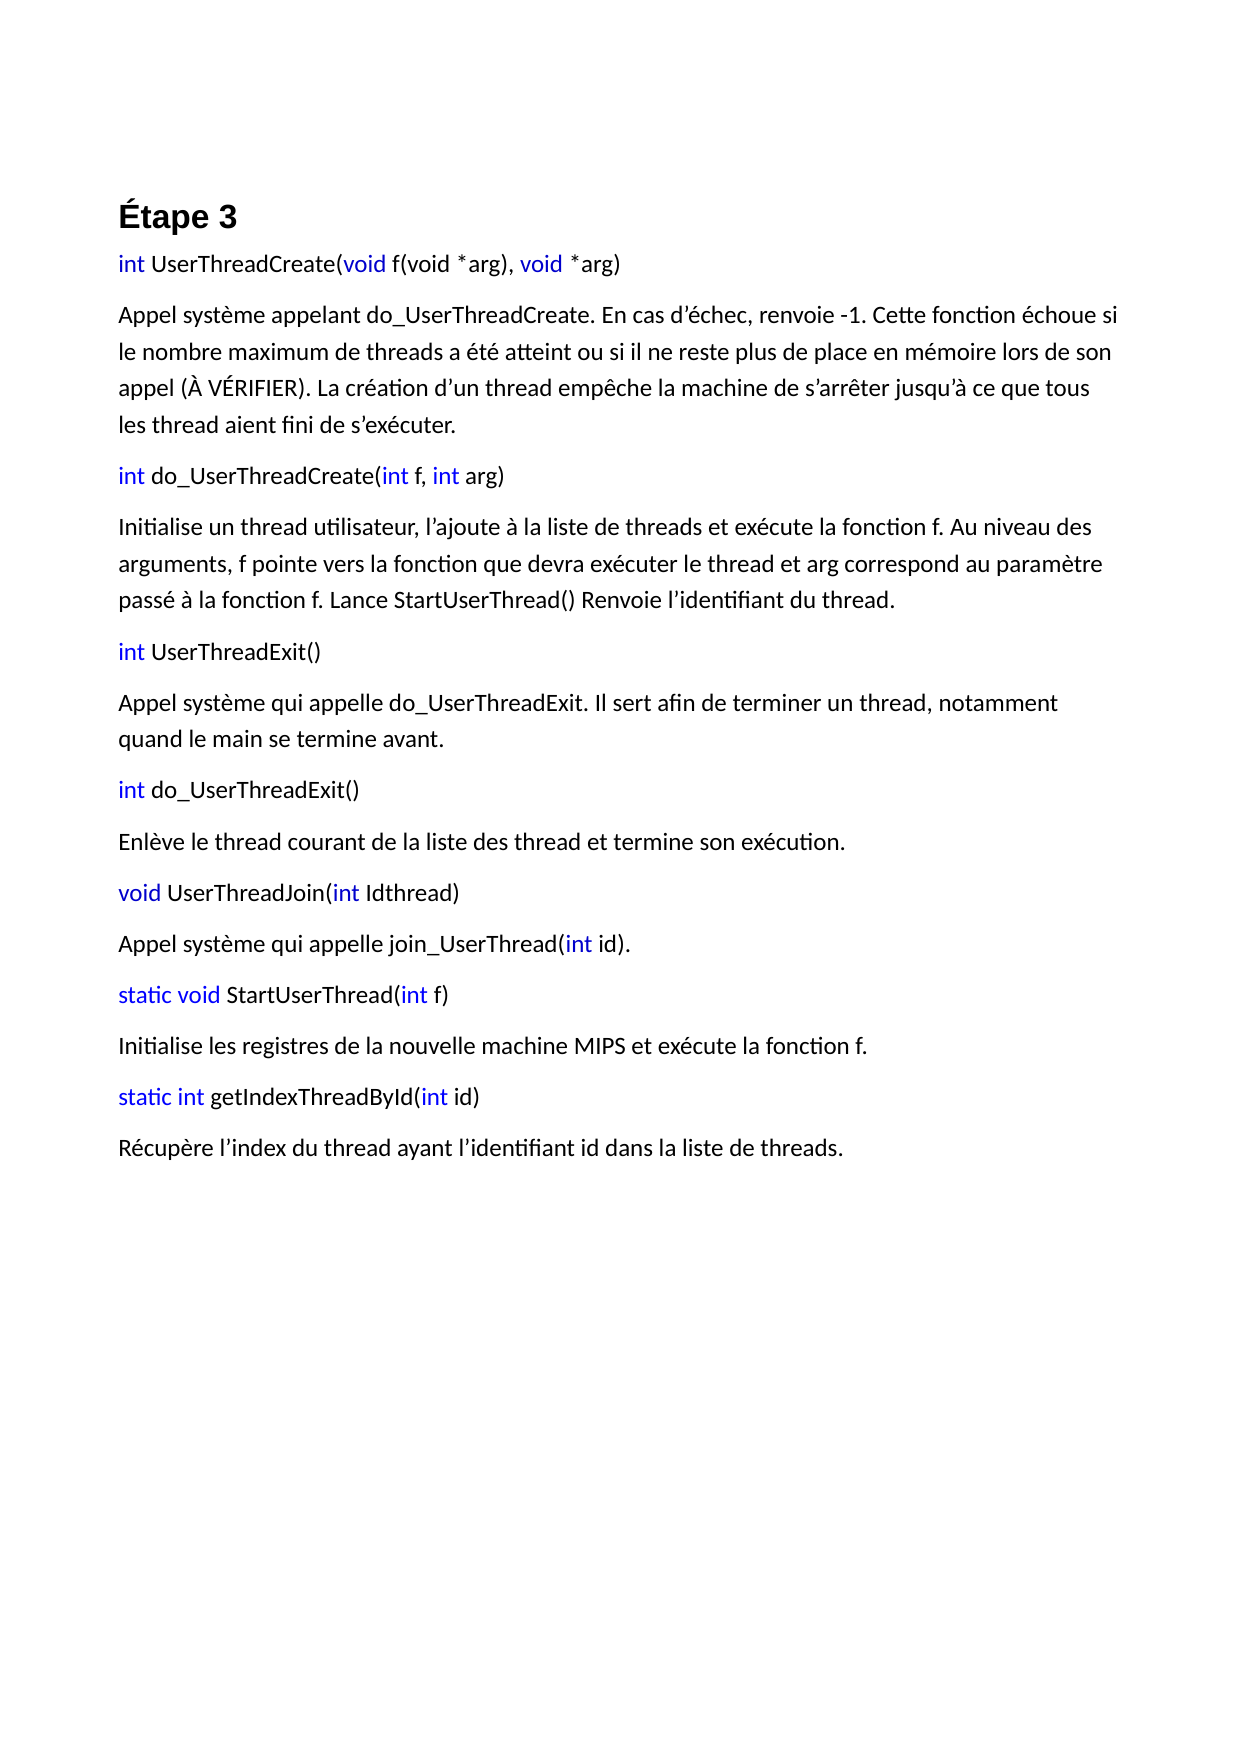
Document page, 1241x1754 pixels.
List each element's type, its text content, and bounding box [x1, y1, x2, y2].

text Appel système appelant do_UserThreadCreate. En cas d’échec, renvoie -1. Cette fonction échoue si le nombre maximum de threads a été atteint ou si il ne reste plus de place en mémoire lors de son appel (À VÉRIFIER). La création d’un thread empêche la machine de s’arrêter jusqu’à ce que tous les thread aient fini de s’exécuter. [118, 299, 1122, 440]
text int UserThreadCreate(void f(void *arg), void *arg) [118, 248, 1122, 279]
text int UserThreadExit() [118, 636, 1122, 666]
text Récupère l’index du thread ayant l’identifiant id dans la liste de threads. [118, 1133, 1122, 1163]
text Appel système qui appelle join_UserThread(int id). [118, 928, 1122, 958]
text Initialise les registres de la nouvelle machine MIPS et exécute la fonction f. [118, 1030, 1122, 1061]
subtitle Étape 3 [118, 197, 1122, 236]
text void UserThreadJoin(int Idthread) [118, 877, 1122, 907]
text int do_UserThreadExit() [118, 774, 1122, 805]
text Initialise un thread utilisateur, l’ajoute à la liste de threads et exécute la fonction f. Au niveau des arguments, f pointe vers la fonction que devra exécuter le thread et arg correspond au paramètre passé à la fonction f. Lance StartUserThread() Renvoie l’identifiant du thread. [118, 511, 1122, 615]
text Enlève le thread courant de la liste des thread et termine son exécution. [118, 826, 1122, 856]
text int do_UserThreadCreate(int f, int arg) [118, 460, 1122, 491]
text static int getIndexThreadById(int id) [118, 1081, 1122, 1112]
text static void StartUserThread(int f) [118, 979, 1122, 1010]
text Appel système qui appelle do_UserThreadExit. Il sert afin de terminer un thread, notamment quand le main se termine avant. [118, 687, 1122, 754]
